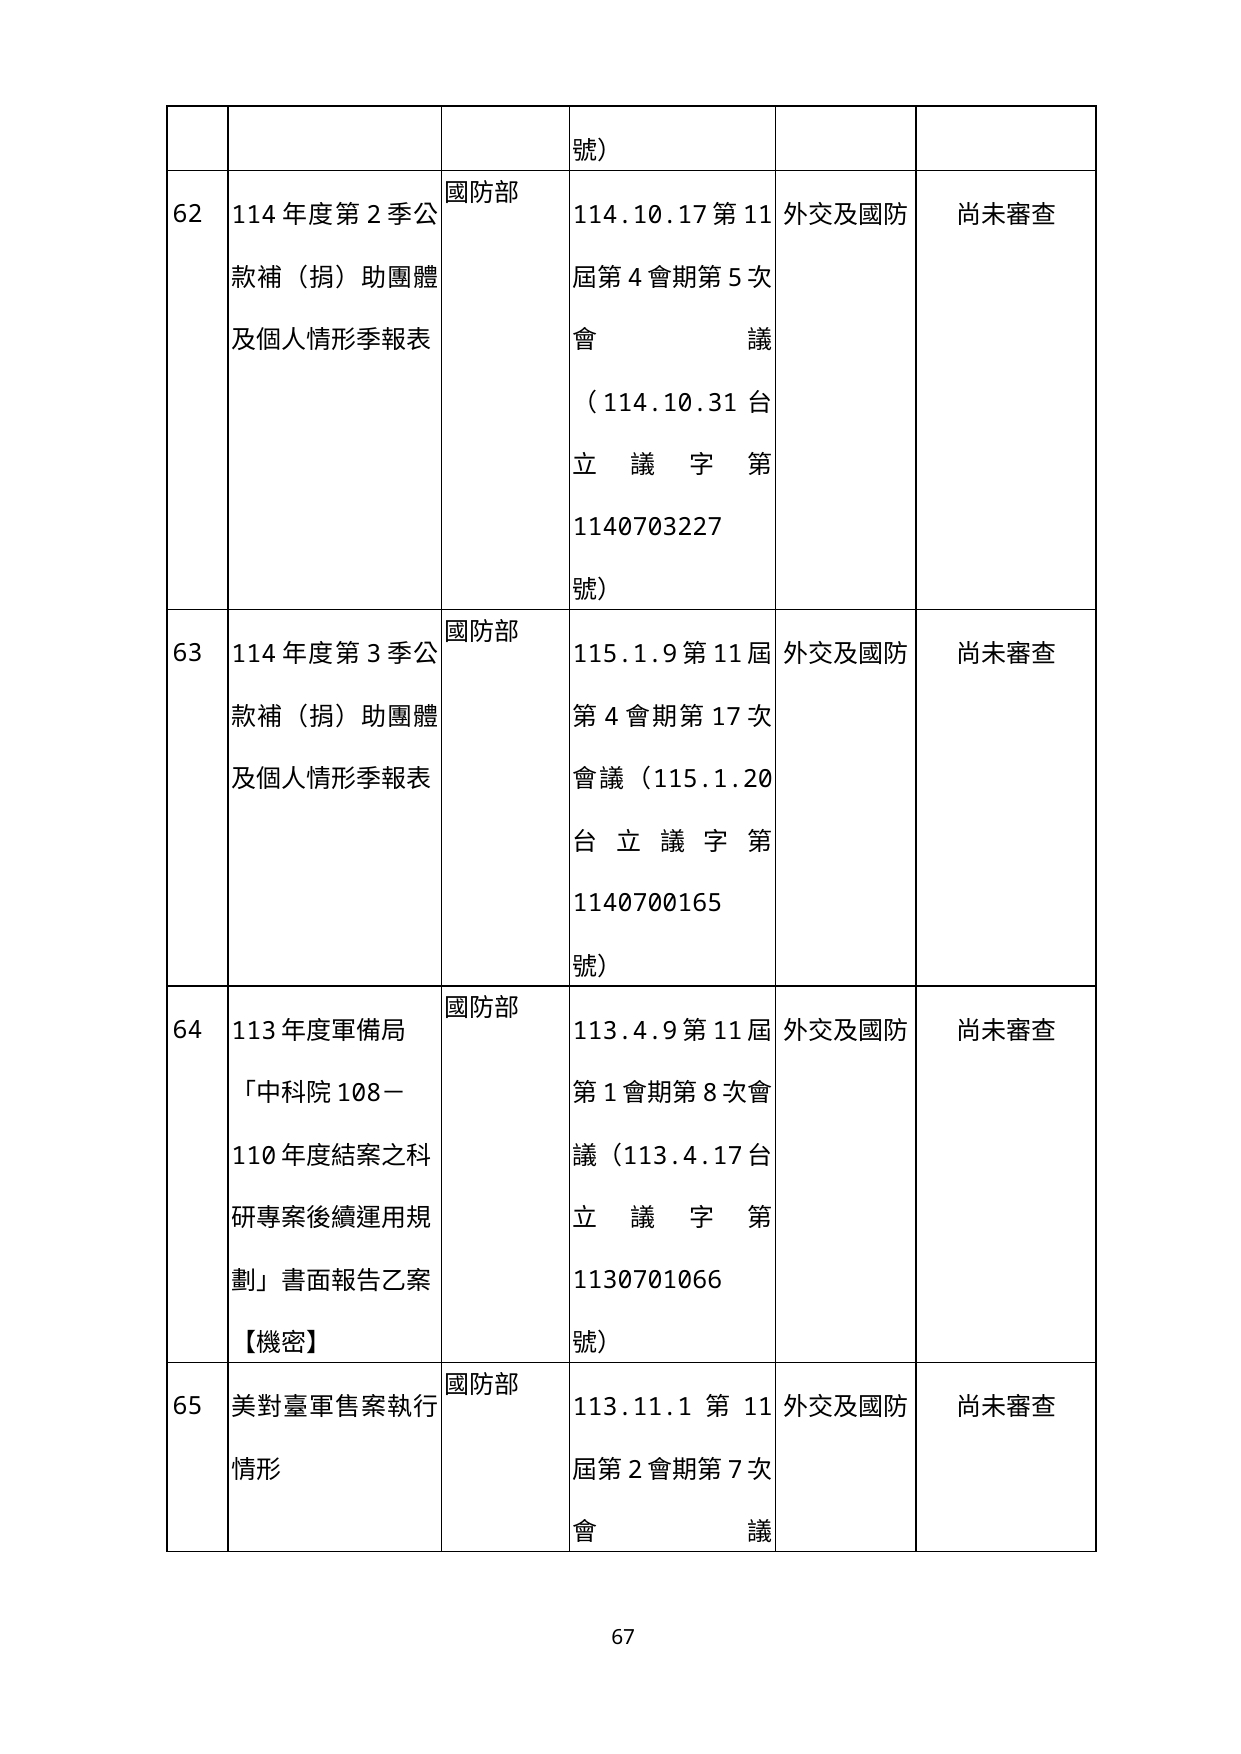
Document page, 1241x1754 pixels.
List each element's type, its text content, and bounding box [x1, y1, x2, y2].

table_cell [917, 107, 1095, 169]
table_cell [229, 107, 441, 169]
table_cell 外交及國防 [776, 171, 915, 608]
table_cell 號） [570, 107, 775, 169]
table_cell 美對臺軍售案執行情形 [229, 1363, 441, 1551]
table_cell 國防部 [442, 987, 569, 1362]
table_cell 尚未審查 [917, 987, 1095, 1362]
table_cell 113.4.9第11屆第1會期第8次會議（113.4.17台立議字第1130701066號） [570, 987, 775, 1362]
table_cell 國防部 [442, 1363, 569, 1551]
table_cell [168, 171, 227, 608]
table_cell [168, 1363, 227, 1551]
table_cell 尚未審查 [917, 171, 1095, 608]
table_cell 113.11.1第11屆第2會期第7次會議 [570, 1363, 775, 1551]
table_cell [442, 107, 569, 169]
table_cell 外交及國防 [776, 610, 915, 985]
table_cell [168, 987, 227, 1362]
table_cell [168, 610, 227, 985]
table_cell 115.1.9第11屆第4會期第17次會議（115.1.20台立議字第1140700165號） [570, 610, 775, 985]
table_cell 114年度第3季公款補（捐）助團體及個人情形季報表 [229, 610, 441, 985]
table_cell 114.10.17第11屆第4會期第5次會議（114.10.31台立議字第1140703227號） [570, 171, 775, 608]
table_cell 國防部 [442, 610, 569, 985]
table_cell 尚未審查 [917, 610, 1095, 985]
table_cell 尚未審查 [917, 1363, 1095, 1551]
table_cell 113年度軍備局「中科院108－110年度結案之科研專案後續運用規劃」書面報告乙案【機密】 [229, 987, 441, 1362]
table_cell [776, 107, 915, 169]
table_cell 外交及國防 [776, 987, 915, 1362]
table_cell 國防部 [442, 171, 569, 608]
table_cell [168, 107, 227, 169]
table_cell 外交及國防 [776, 1363, 915, 1551]
table_cell 114年度第2季公款補（捐）助團體及個人情形季報表 [229, 171, 441, 608]
